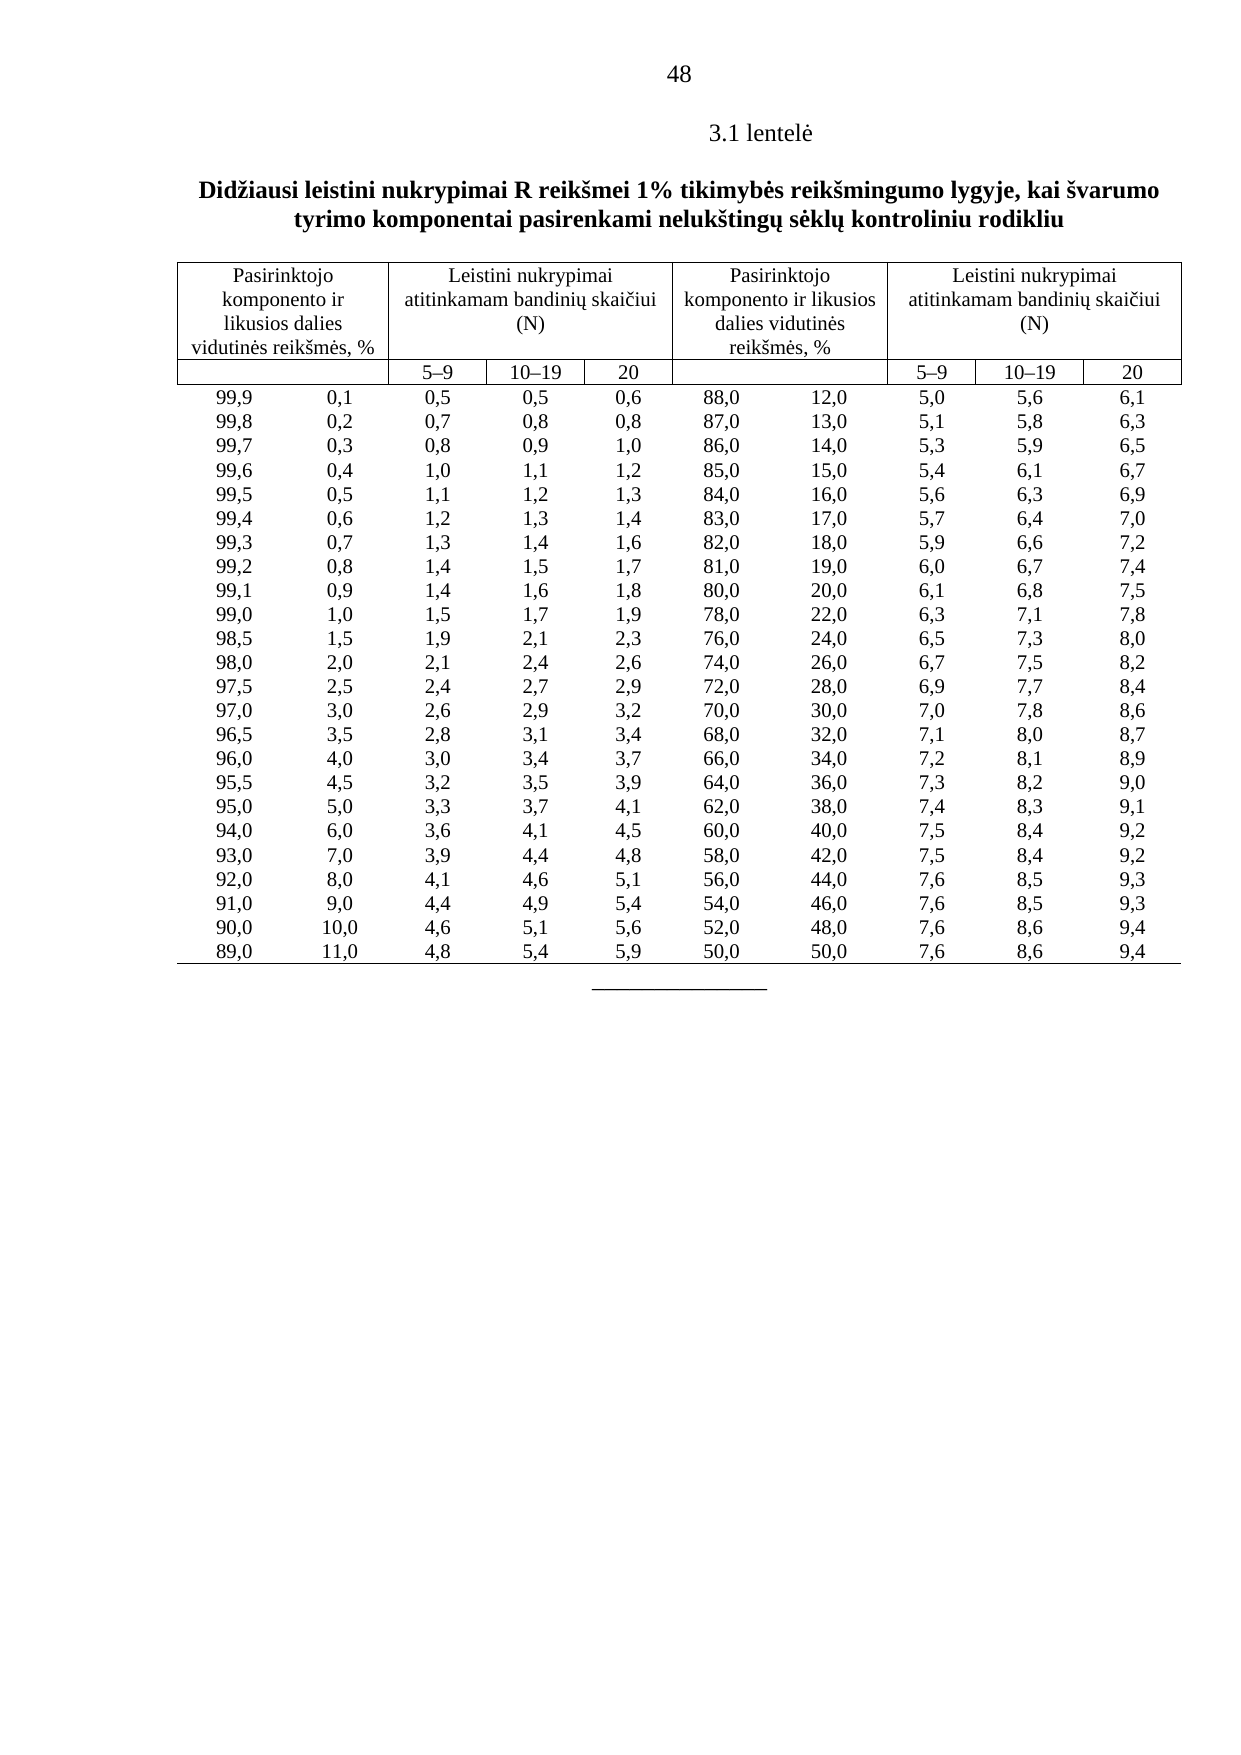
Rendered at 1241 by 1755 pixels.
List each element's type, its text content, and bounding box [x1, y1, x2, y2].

table_cell 9,2 [1083, 843, 1181, 867]
table_cell 3,5 [291, 722, 388, 746]
table_cell 5,4 [584, 891, 672, 915]
table_cell 0,9 [291, 578, 388, 602]
table_cell 9,0 [1083, 770, 1181, 794]
table_cell 10,0 [291, 915, 388, 939]
table_cell 4,4 [486, 843, 584, 867]
table_cell 64,0 [672, 770, 770, 794]
table_cell 1,0 [584, 434, 672, 457]
table_cell 1,4 [389, 578, 486, 602]
table_cell 1,0 [389, 458, 486, 482]
table_cell 1,4 [486, 530, 584, 554]
table_cell 7,7 [976, 674, 1083, 698]
table_cell 1,3 [486, 506, 584, 530]
table_cell 84,0 [672, 482, 770, 506]
table_cell 1,6 [486, 578, 584, 602]
table_cell 12,0 [770, 385, 888, 409]
table_cell 4,8 [389, 939, 486, 963]
table_header Leistini nukrypimai atitinkamam bandinių skaičiui (N) [389, 263, 672, 359]
table_cell 4,1 [389, 867, 486, 891]
table_cell 11,0 [291, 939, 388, 963]
table_cell 4,6 [389, 915, 486, 939]
table_cell 1,5 [486, 554, 584, 578]
table_cell 3,9 [584, 770, 672, 794]
table_cell 32,0 [770, 722, 888, 746]
table_cell 4,5 [291, 770, 388, 794]
table_cell 3,3 [389, 794, 486, 818]
table_cell 89,0 [177, 939, 291, 963]
table_cell 7,5 [976, 650, 1083, 674]
table_cell 1,0 [291, 602, 388, 626]
table_cell 2,1 [389, 650, 486, 674]
table_cell 2,0 [291, 650, 388, 674]
table_cell 3,4 [486, 746, 584, 770]
table_cell 6,7 [976, 554, 1083, 578]
table_cell 20 [585, 360, 672, 384]
table_cell 16,0 [770, 482, 888, 506]
table_cell 0,8 [584, 409, 672, 433]
table_cell 6,1 [1083, 385, 1181, 409]
table_cell 0,1 [291, 385, 388, 409]
table_cell 0,5 [486, 385, 584, 409]
table_cell 7,5 [1083, 578, 1181, 602]
table_cell 0,7 [291, 530, 388, 554]
table_cell 1,5 [389, 602, 486, 626]
table_cell 5,1 [888, 409, 976, 433]
table_cell 5,1 [486, 915, 584, 939]
table_cell 4,4 [389, 891, 486, 915]
table_cell 8,5 [976, 867, 1083, 891]
table_cell 66,0 [672, 746, 770, 770]
table_cell 5–9 [888, 360, 975, 384]
table_cell 6,5 [888, 626, 976, 650]
table_cell 0,2 [291, 409, 388, 433]
table_cell 0,8 [486, 409, 584, 433]
table_cell 1,4 [584, 506, 672, 530]
table_cell 8,4 [976, 843, 1083, 867]
table_cell 4,1 [486, 819, 584, 842]
table_header Leistini nukrypimai atitinkamam bandinių skaičiui (N) [888, 263, 1181, 359]
table_cell 8,9 [1083, 746, 1181, 770]
table_cell 8,2 [976, 770, 1083, 794]
table_cell 2,6 [584, 650, 672, 674]
table_cell 9,0 [291, 891, 388, 915]
text ______________ [177, 964, 1181, 993]
table_cell 9,2 [1083, 819, 1181, 842]
table_cell 5,7 [888, 506, 976, 530]
table_cell 6,7 [1083, 458, 1181, 482]
table_cell 6,4 [976, 506, 1083, 530]
table_cell 93,0 [177, 843, 291, 867]
table_cell 90,0 [177, 915, 291, 939]
table_cell 17,0 [770, 506, 888, 530]
table_cell 22,0 [770, 602, 888, 626]
table_cell 6,1 [888, 578, 976, 602]
table_cell 99,5 [177, 482, 291, 506]
table_cell 4,8 [584, 843, 672, 867]
table_cell 5,6 [888, 482, 976, 506]
table_cell 36,0 [770, 770, 888, 794]
table_cell 87,0 [672, 409, 770, 433]
table_cell 1,1 [389, 482, 486, 506]
table_cell 96,0 [177, 746, 291, 770]
table_cell 8,6 [976, 915, 1083, 939]
table_cell 1,1 [486, 458, 584, 482]
table_cell 7,6 [888, 915, 976, 939]
table_cell 0,8 [389, 434, 486, 457]
table_cell 5,0 [291, 794, 388, 818]
table_cell 68,0 [672, 722, 770, 746]
table_cell 1,2 [389, 506, 486, 530]
table_cell 6,1 [976, 458, 1083, 482]
table_cell 8,7 [1083, 722, 1181, 746]
table_cell 1,8 [584, 578, 672, 602]
table_cell 78,0 [672, 602, 770, 626]
table_cell 94,0 [177, 819, 291, 842]
table_cell 6,3 [1083, 409, 1181, 433]
table_cell 2,4 [486, 650, 584, 674]
table_cell 7,0 [291, 843, 388, 867]
table_cell 2,5 [291, 674, 388, 698]
table_cell 5,9 [584, 939, 672, 963]
table_cell 2,3 [584, 626, 672, 650]
table_cell 74,0 [672, 650, 770, 674]
table_cell 5,8 [976, 409, 1083, 433]
table_cell 1,4 [389, 554, 486, 578]
table_cell 46,0 [770, 891, 888, 915]
table_cell 97,5 [177, 674, 291, 698]
table_cell 99,8 [177, 409, 291, 433]
table_cell 4,6 [486, 867, 584, 891]
table_cell 6,3 [976, 482, 1083, 506]
table_cell 13,0 [770, 409, 888, 433]
table_cell 96,5 [177, 722, 291, 746]
table_cell 7,4 [888, 794, 976, 818]
table_cell 5,6 [584, 915, 672, 939]
table_cell 50,0 [672, 939, 770, 963]
table_cell 5,4 [888, 458, 976, 482]
table_cell 5,4 [486, 939, 584, 963]
table_cell 97,0 [177, 698, 291, 722]
table_cell 3,7 [486, 794, 584, 818]
table_cell 42,0 [770, 843, 888, 867]
table_cell 2,9 [584, 674, 672, 698]
table_cell 6,0 [291, 819, 388, 842]
table_cell 28,0 [770, 674, 888, 698]
table_cell 0,3 [291, 434, 388, 457]
table_cell 9,3 [1083, 891, 1181, 915]
table_cell 3,9 [389, 843, 486, 867]
table_cell 20 [1084, 360, 1181, 384]
table_cell 5,9 [888, 530, 976, 554]
table_cell 9,3 [1083, 867, 1181, 891]
table_cell 18,0 [770, 530, 888, 554]
table_cell 0,6 [291, 506, 388, 530]
table_cell 8,1 [976, 746, 1083, 770]
table_cell 7,2 [1083, 530, 1181, 554]
table_cell 0,7 [389, 409, 486, 433]
table_cell 6,6 [976, 530, 1083, 554]
table_cell 14,0 [770, 434, 888, 457]
table_cell 20,0 [770, 578, 888, 602]
table_cell 5,1 [584, 867, 672, 891]
table_cell 62,0 [672, 794, 770, 818]
table_cell 60,0 [672, 819, 770, 842]
table_cell 86,0 [672, 434, 770, 457]
table_cell [673, 360, 887, 384]
table_cell 10–19 [976, 360, 1083, 384]
table_cell 99,1 [177, 578, 291, 602]
table_cell 8,0 [291, 867, 388, 891]
table_cell 1,2 [584, 458, 672, 482]
table_cell 5–9 [389, 360, 486, 384]
table_cell 38,0 [770, 794, 888, 818]
table_cell 6,7 [888, 650, 976, 674]
table_cell 7,6 [888, 867, 976, 891]
table_cell 98,0 [177, 650, 291, 674]
table_cell 0,4 [291, 458, 388, 482]
table_cell 2,9 [486, 698, 584, 722]
table_cell 48,0 [770, 915, 888, 939]
table_cell 8,4 [1083, 674, 1181, 698]
table_cell 6,9 [1083, 482, 1181, 506]
table_cell 7,8 [976, 698, 1083, 722]
table_cell 7,1 [888, 722, 976, 746]
table_cell 99,4 [177, 506, 291, 530]
table_cell 1,9 [389, 626, 486, 650]
table_cell 1,3 [389, 530, 486, 554]
table_cell 3,6 [389, 819, 486, 842]
table_cell 7,0 [1083, 506, 1181, 530]
table_cell 76,0 [672, 626, 770, 650]
table_cell 3,0 [291, 698, 388, 722]
table_cell 3,4 [584, 722, 672, 746]
table_header Pasirinktojo komponento ir likusios dalies vidutinės reikšmės, % [178, 263, 388, 359]
table_cell 4,5 [584, 819, 672, 842]
table_cell 26,0 [770, 650, 888, 674]
table_cell 6,5 [1083, 434, 1181, 457]
table_cell 1,5 [291, 626, 388, 650]
table_cell 2,6 [389, 698, 486, 722]
table_cell 8,4 [976, 819, 1083, 842]
table_cell [178, 360, 388, 384]
table_cell 82,0 [672, 530, 770, 554]
table_cell 15,0 [770, 458, 888, 482]
table_cell 7,6 [888, 891, 976, 915]
table_cell 1,7 [486, 602, 584, 626]
text 3.1 lentelė [177, 118, 1181, 147]
table_cell 72,0 [672, 674, 770, 698]
table_cell 99,0 [177, 602, 291, 626]
table_cell 99,9 [177, 385, 291, 409]
table_cell 54,0 [672, 891, 770, 915]
table_cell 8,5 [976, 891, 1083, 915]
table_cell 8,6 [1083, 698, 1181, 722]
table_cell 99,6 [177, 458, 291, 482]
table_cell 7,6 [888, 939, 976, 963]
table_cell 4,0 [291, 746, 388, 770]
table_cell 7,5 [888, 819, 976, 842]
table_cell 40,0 [770, 819, 888, 842]
table_cell 7,3 [976, 626, 1083, 650]
table_cell 10–19 [487, 360, 584, 384]
table_cell 2,1 [486, 626, 584, 650]
table_cell 30,0 [770, 698, 888, 722]
table_cell 3,7 [584, 746, 672, 770]
table_cell 70,0 [672, 698, 770, 722]
table_cell 1,9 [584, 602, 672, 626]
table_cell 0,8 [291, 554, 388, 578]
table_cell 8,2 [1083, 650, 1181, 674]
table_cell 3,5 [486, 770, 584, 794]
table_cell 7,2 [888, 746, 976, 770]
table_cell 7,0 [888, 698, 976, 722]
table_cell 19,0 [770, 554, 888, 578]
table_cell 7,5 [888, 843, 976, 867]
table_cell 1,7 [584, 554, 672, 578]
table_cell 4,9 [486, 891, 584, 915]
table_cell 2,7 [486, 674, 584, 698]
table_cell 58,0 [672, 843, 770, 867]
table_cell 3,1 [486, 722, 584, 746]
table_header Pasirinktojo komponento ir likusios dalies vidutinės reikšmės, % [673, 263, 887, 359]
table_cell 6,8 [976, 578, 1083, 602]
table_cell 5,3 [888, 434, 976, 457]
table_cell 99,7 [177, 434, 291, 457]
table_cell 1,6 [584, 530, 672, 554]
text Didžiausi leistini nukrypimai R reikšmei 1% tikimybės reikšmingumo lygyje, kai švarumo tyrimo komponentai pasirenkami nelukštingų sėklų kontroliniu rodikliu [177, 176, 1181, 233]
table_cell 7,3 [888, 770, 976, 794]
table_cell 2,4 [389, 674, 486, 698]
table_cell 5,9 [976, 434, 1083, 457]
table_cell 5,0 [888, 385, 976, 409]
table_cell 9,1 [1083, 794, 1181, 818]
table_cell 2,8 [389, 722, 486, 746]
table_cell 56,0 [672, 867, 770, 891]
table_cell 3,2 [389, 770, 486, 794]
table_cell 1,3 [584, 482, 672, 506]
table_cell 95,0 [177, 794, 291, 818]
table_cell 8,3 [976, 794, 1083, 818]
table_cell 98,5 [177, 626, 291, 650]
table_cell 99,3 [177, 530, 291, 554]
table_cell 3,0 [389, 746, 486, 770]
table_cell 50,0 [770, 939, 888, 963]
table_cell 1,2 [486, 482, 584, 506]
table_cell 0,5 [291, 482, 388, 506]
table_cell 9,4 [1083, 915, 1181, 939]
table_cell 81,0 [672, 554, 770, 578]
table_cell 95,5 [177, 770, 291, 794]
table_cell 6,9 [888, 674, 976, 698]
table_cell 83,0 [672, 506, 770, 530]
table_cell 24,0 [770, 626, 888, 650]
table_cell 3,2 [584, 698, 672, 722]
table_cell 8,0 [1083, 626, 1181, 650]
table_cell 99,2 [177, 554, 291, 578]
table_cell 6,0 [888, 554, 976, 578]
table_cell 52,0 [672, 915, 770, 939]
table_cell 88,0 [672, 385, 770, 409]
table_cell 4,1 [584, 794, 672, 818]
table_cell 8,0 [976, 722, 1083, 746]
table_cell 7,1 [976, 602, 1083, 626]
table_cell 44,0 [770, 867, 888, 891]
table_cell 0,9 [486, 434, 584, 457]
table_cell 7,4 [1083, 554, 1181, 578]
table_cell 80,0 [672, 578, 770, 602]
table_cell 7,8 [1083, 602, 1181, 626]
table_cell 5,6 [976, 385, 1083, 409]
table_cell 34,0 [770, 746, 888, 770]
table_cell 0,6 [584, 385, 672, 409]
table_cell 92,0 [177, 867, 291, 891]
table_cell 0,5 [389, 385, 486, 409]
table_cell 9,4 [1083, 939, 1181, 963]
table_cell 91,0 [177, 891, 291, 915]
table_cell 85,0 [672, 458, 770, 482]
table_cell 8,6 [976, 939, 1083, 963]
table_cell 6,3 [888, 602, 976, 626]
